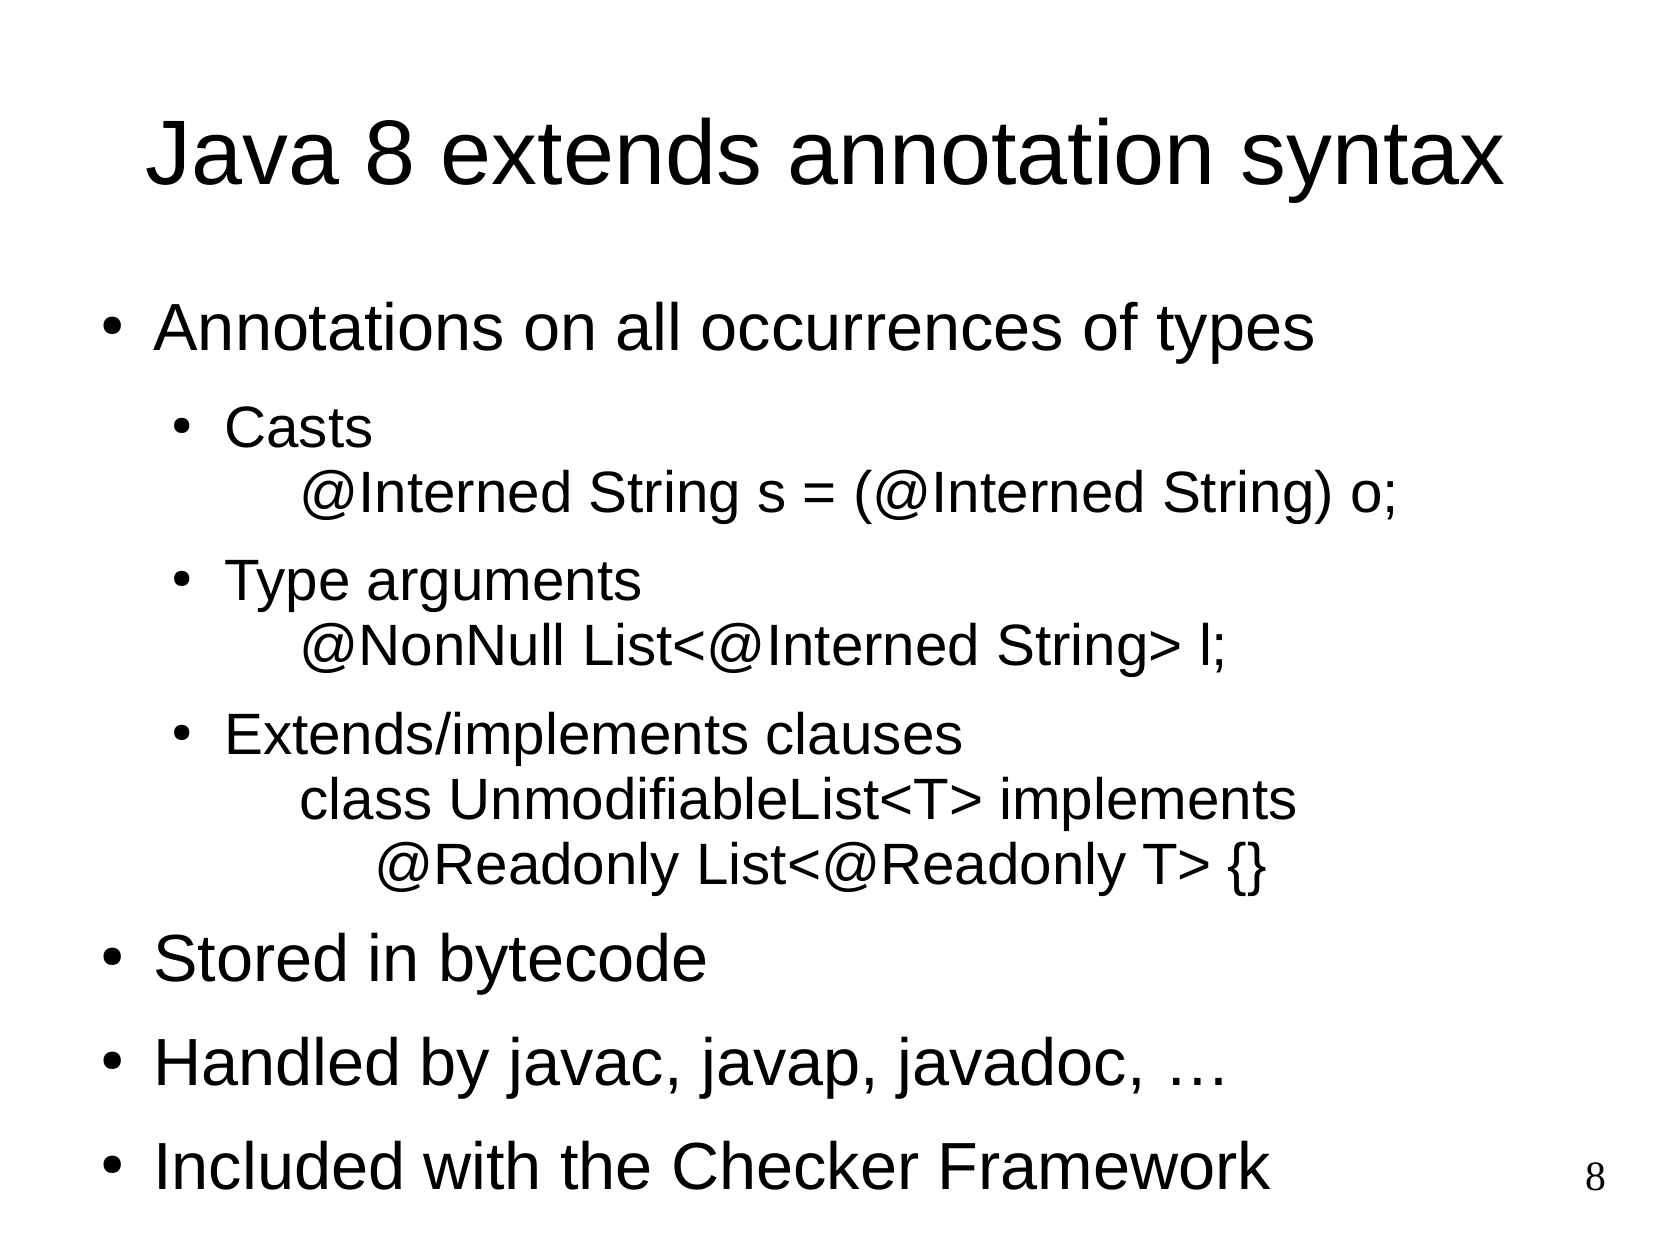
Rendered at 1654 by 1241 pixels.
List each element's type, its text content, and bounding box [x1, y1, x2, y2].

list Annotations on all occurrences of types Casts @Interned String s = (@Interned String) o; Type arguments @NonNull List<@Interned String> l; Extends/implements clauses class UnmodifiableList<T> implements @Readonly List<@Readonly T> {} Stored in bytecode Handled by javac, javap, javadoc, … Included with the Checker Framework [82, 290, 1571, 1204]
title Java 8 extends annotation syntax [82, 56, 1571, 250]
